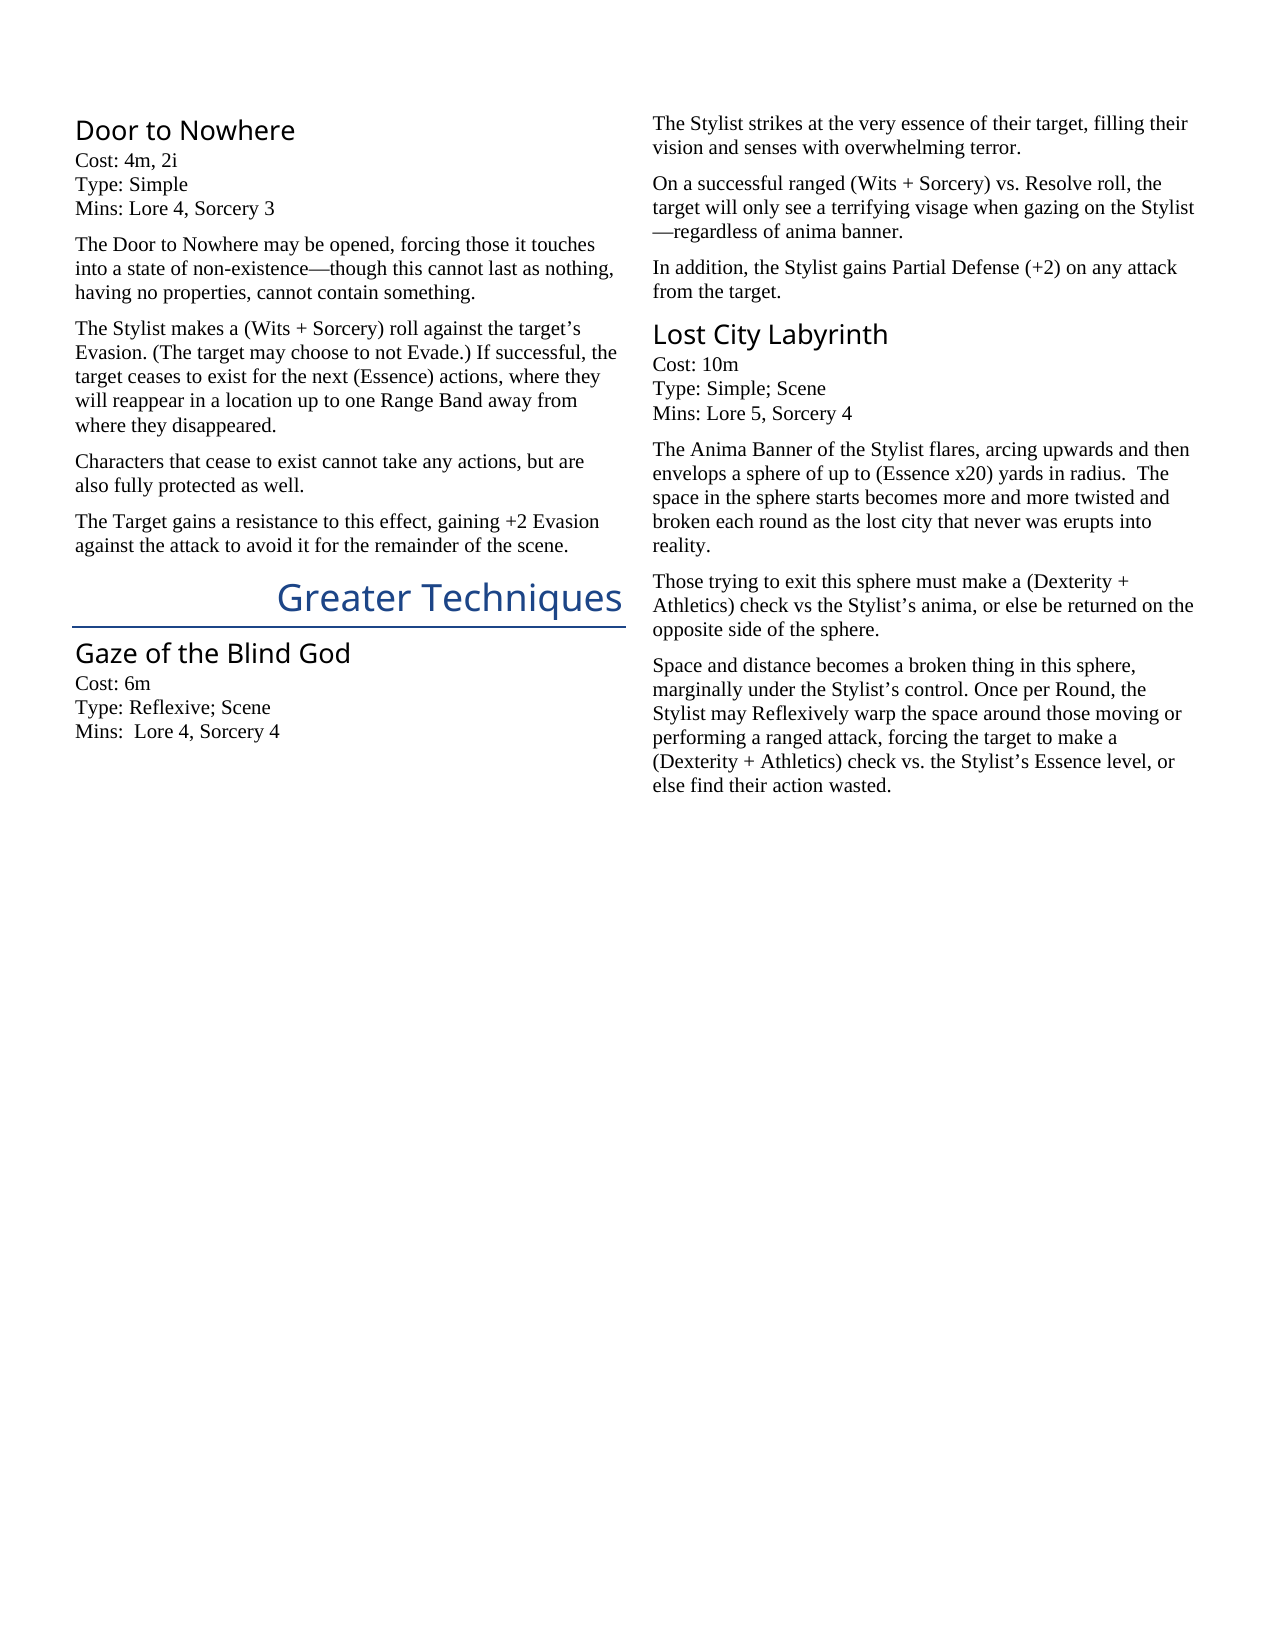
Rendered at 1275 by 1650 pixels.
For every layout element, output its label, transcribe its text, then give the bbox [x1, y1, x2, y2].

text The Door to Nowhere may be opened, forcing those it touches into a state of non-existence—though this cannot last as nothing, having no properties, cannot contain something. [75, 232, 622, 304]
text In addition, the Stylist gains Partial Defense (+2) on any attack from the target. [652, 255, 1200, 303]
text The Anima Banner of the Stylist flares, arcing upwards and then envelops a sphere of up to (Essence x20) yards in radius. The space in the sphere starts becomes more and more twisted and broken each round as the lost city that never was erupts into reality. [652, 436, 1200, 557]
text On a successful ranged (Wits + Sorcery) vs. Resolve roll, the target will only see a terrifying visage when gazing on the Stylist—regardless of anima banner. [652, 171, 1200, 243]
text Those trying to exit this sphere must make a (Dexterity + Athletics) check vs the Stylist’s anima, or else be returned on the opposite side of the sphere. [652, 569, 1200, 641]
text Space and distance becomes a broken thing in this sphere, marginally under the Stylist’s control. Once per Round, the Stylist may Reflexively warp the space around those moving or performing a ranged attack, forcing the target to make a (Dexterity + Athletics) check vs. the Stylist’s Essence level, or else find their action wasted. [652, 653, 1200, 797]
subtitle Gaze of the Blind God [75, 634, 622, 671]
text The Target gains a resistance to this effect, gaining +2 Evasion against the attack to avoid it for the remainder of the scene. [75, 509, 622, 557]
text Cost: 10m Type: Simple; Scene Mins: Lore 5, Sorcery 4 [652, 352, 1200, 424]
text The Stylist strikes at the very essence of their target, filling their vision and senses with overwhelming terror. [652, 111, 1200, 159]
text Characters that cease to exist cannot take any actions, but are also fully protected as well. [75, 448, 622, 497]
text Cost: 4m, 2i Type: Simple Mins: Lore 4, Sorcery 3 [75, 148, 622, 220]
subtitle Lost City Labyrinth [652, 315, 1200, 352]
subtitle Door to Nowhere [75, 111, 622, 148]
text Cost: 6m Type: Reflexive; Scene Mins: Lore 4, Sorcery 4 [75, 671, 622, 743]
subtitle Greater Techniques [72, 569, 626, 626]
text The Stylist makes a (Wits + Sorcery) roll against the target’s Evasion. (The target may choose to not Evade.) If successful, the target ceases to exist for the next (Essence) actions, where they will reappear in a location up to one Range Band away from where they disappeared. [75, 316, 622, 437]
